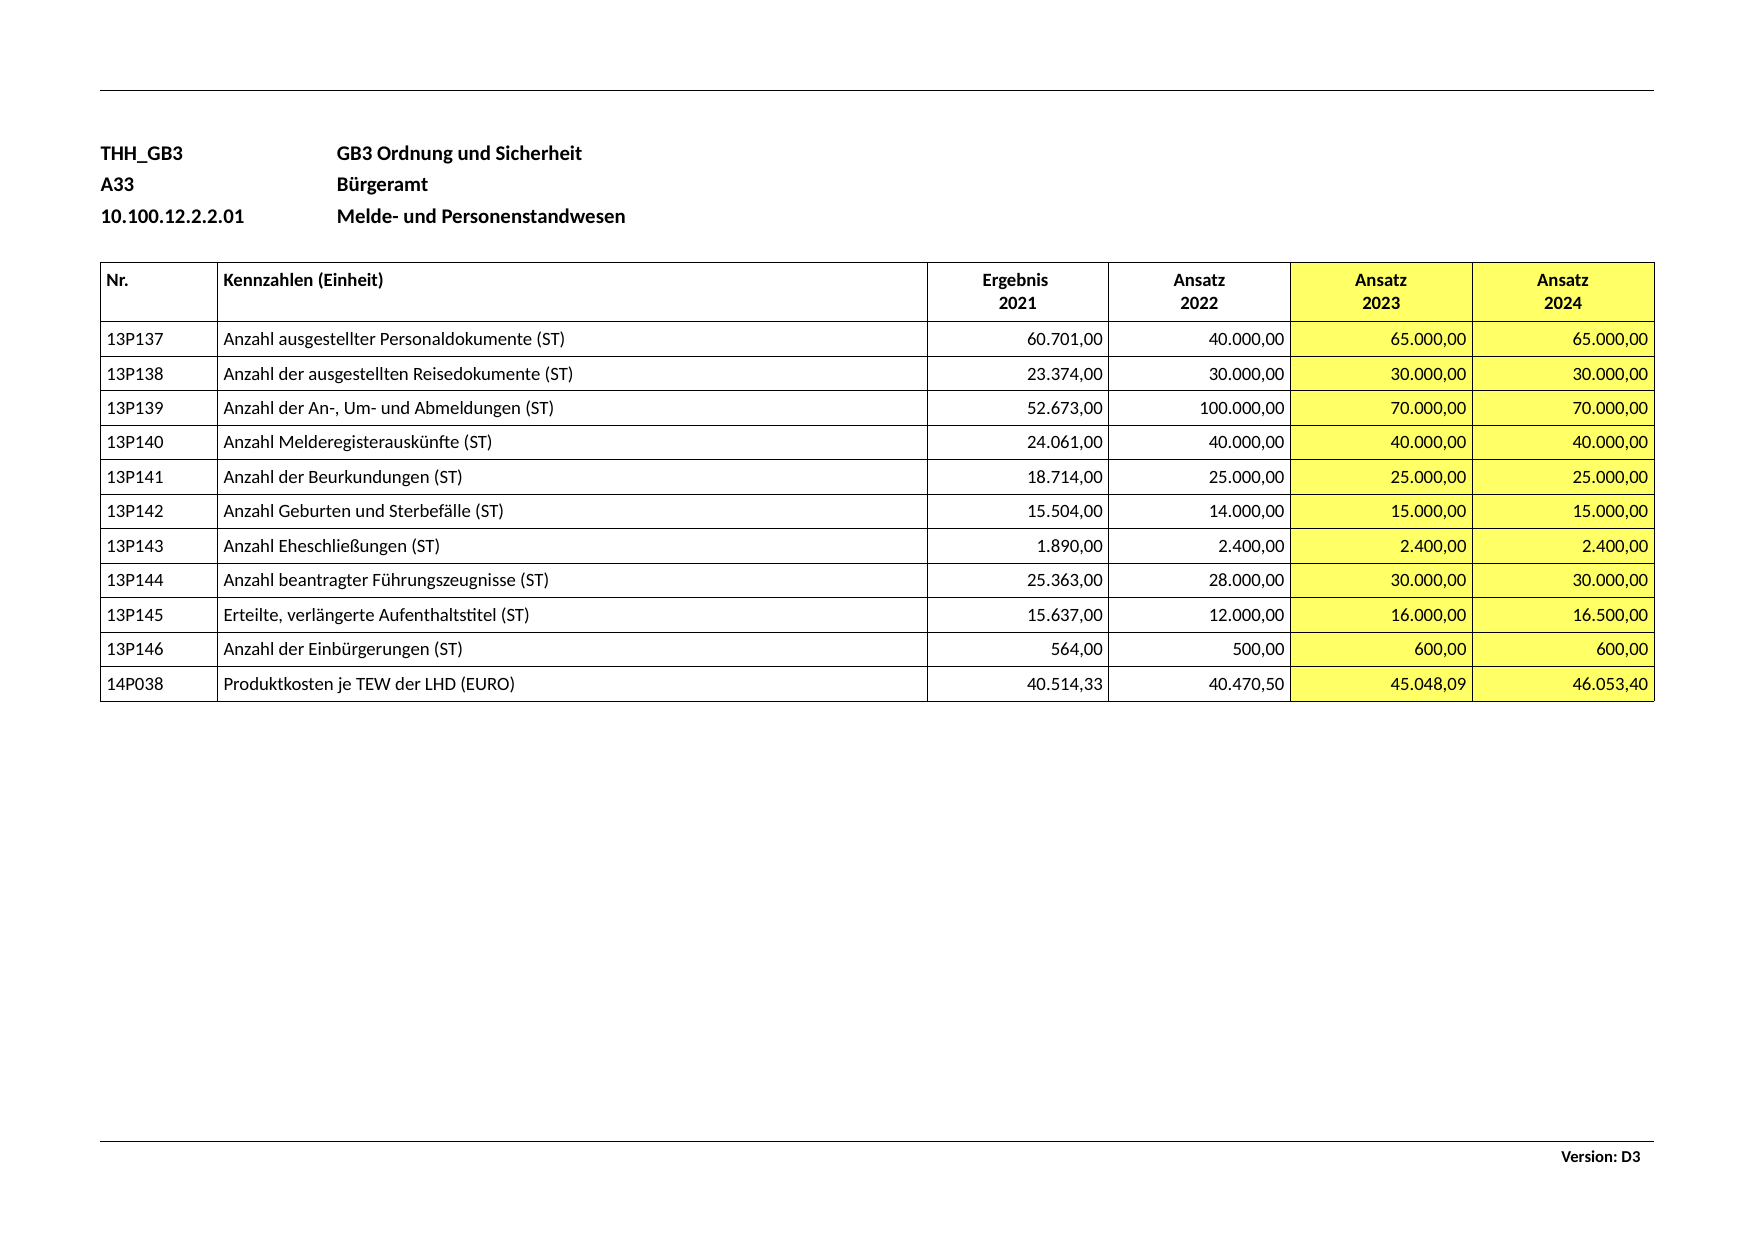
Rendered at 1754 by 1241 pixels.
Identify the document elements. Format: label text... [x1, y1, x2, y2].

table_cell 70.000,00 [1291, 391, 1472, 425]
table_cell 45.048,09 [1291, 667, 1472, 701]
table_cell 564,00 [928, 633, 1108, 666]
table_cell 15.637,00 [928, 598, 1108, 632]
table_header Ansatz 2023 [1291, 263, 1472, 321]
table_cell 13P138 [101, 357, 217, 390]
table_header Ansatz 2022 [1109, 263, 1290, 321]
table_cell 60.701,00 [928, 322, 1108, 356]
table_cell 15.000,00 [1473, 495, 1654, 528]
table_cell 65.000,00 [1473, 322, 1654, 356]
table_cell Anzahl der ausgestellten Reisedokumente (ST) [218, 357, 927, 390]
table_cell 500,00 [1109, 633, 1290, 666]
table_cell 30.000,00 [1291, 357, 1472, 390]
table_cell 13P142 [101, 495, 217, 528]
table_cell 600,00 [1291, 633, 1472, 666]
text THH_GB3 GB3 Ordnung und Sicherheit [100, 140, 1653, 166]
table_cell Anzahl beantragter Führungszeugnisse (ST) [218, 564, 927, 597]
table_cell 40.000,00 [1109, 426, 1290, 459]
table_cell 30.000,00 [1109, 357, 1290, 390]
table_cell 40.514,33 [928, 667, 1108, 701]
table_cell 30.000,00 [1473, 357, 1654, 390]
table_header Ergebnis 2021 [928, 263, 1108, 321]
table_cell 100.000,00 [1109, 391, 1290, 425]
table_cell Anzahl der Einbürgerungen (ST) [218, 633, 927, 666]
table_cell 13P144 [101, 564, 217, 597]
table_cell 46.053,40 [1473, 667, 1654, 701]
table_header Kennzahlen (Einheit) [218, 263, 927, 321]
table_cell 13P145 [101, 598, 217, 632]
table_cell Anzahl ausgestellter Personaldokumente (ST) [218, 322, 927, 356]
table_cell Anzahl der An-, Um- und Abmeldungen (ST) [218, 391, 927, 425]
table_cell 70.000,00 [1473, 391, 1654, 425]
table_cell 40.470,50 [1109, 667, 1290, 701]
table_cell 13P141 [101, 460, 217, 494]
table_cell 16.000,00 [1291, 598, 1472, 632]
table_cell 15.504,00 [928, 495, 1108, 528]
table_cell 52.673,00 [928, 391, 1108, 425]
table_cell 14.000,00 [1109, 495, 1290, 528]
table_cell 24.061,00 [928, 426, 1108, 459]
table_cell 600,00 [1473, 633, 1654, 666]
table_cell 1.890,00 [928, 529, 1108, 563]
table_cell Anzahl der Beurkundungen (ST) [218, 460, 927, 494]
table_cell 25.000,00 [1109, 460, 1290, 494]
table_cell 30.000,00 [1291, 564, 1472, 597]
table_header Nr. [101, 263, 217, 321]
table_cell 2.400,00 [1291, 529, 1472, 563]
table_cell 13P140 [101, 426, 217, 459]
table_cell Anzahl Melderegisterauskünfte (ST) [218, 426, 927, 459]
table_cell 13P146 [101, 633, 217, 666]
table_cell 28.000,00 [1109, 564, 1290, 597]
text A33 Bürgeramt [100, 172, 1653, 197]
table_cell 25.363,00 [928, 564, 1108, 597]
text 10.100.12.2.2.01 Melde- und Personenstandwesen [100, 203, 1653, 228]
table_cell 2.400,00 [1109, 529, 1290, 563]
table_cell 13P143 [101, 529, 217, 563]
table_cell 25.000,00 [1473, 460, 1654, 494]
table_cell 40.000,00 [1291, 426, 1472, 459]
table_cell 2.400,00 [1473, 529, 1654, 563]
table_cell Erteilte, verlängerte Aufenthaltstitel (ST) [218, 598, 927, 632]
table_cell 18.714,00 [928, 460, 1108, 494]
table_cell Anzahl Eheschließungen (ST) [218, 529, 927, 563]
table_cell 25.000,00 [1291, 460, 1472, 494]
table_cell 40.000,00 [1473, 426, 1654, 459]
table_cell 16.500,00 [1473, 598, 1654, 632]
table_cell 12.000,00 [1109, 598, 1290, 632]
table_cell 14P038 [101, 667, 217, 701]
table_cell 40.000,00 [1109, 322, 1290, 356]
table_cell Produktkosten je TEW der LHD (EURO) [218, 667, 927, 701]
table_cell 13P139 [101, 391, 217, 425]
table_cell 15.000,00 [1291, 495, 1472, 528]
table_header Ansatz 2024 [1473, 263, 1654, 321]
table_cell 30.000,00 [1473, 564, 1654, 597]
table_cell Anzahl Geburten und Sterbefälle (ST) [218, 495, 927, 528]
table_cell 13P137 [101, 322, 217, 356]
table_cell 23.374,00 [928, 357, 1108, 390]
table_cell 65.000,00 [1291, 322, 1472, 356]
